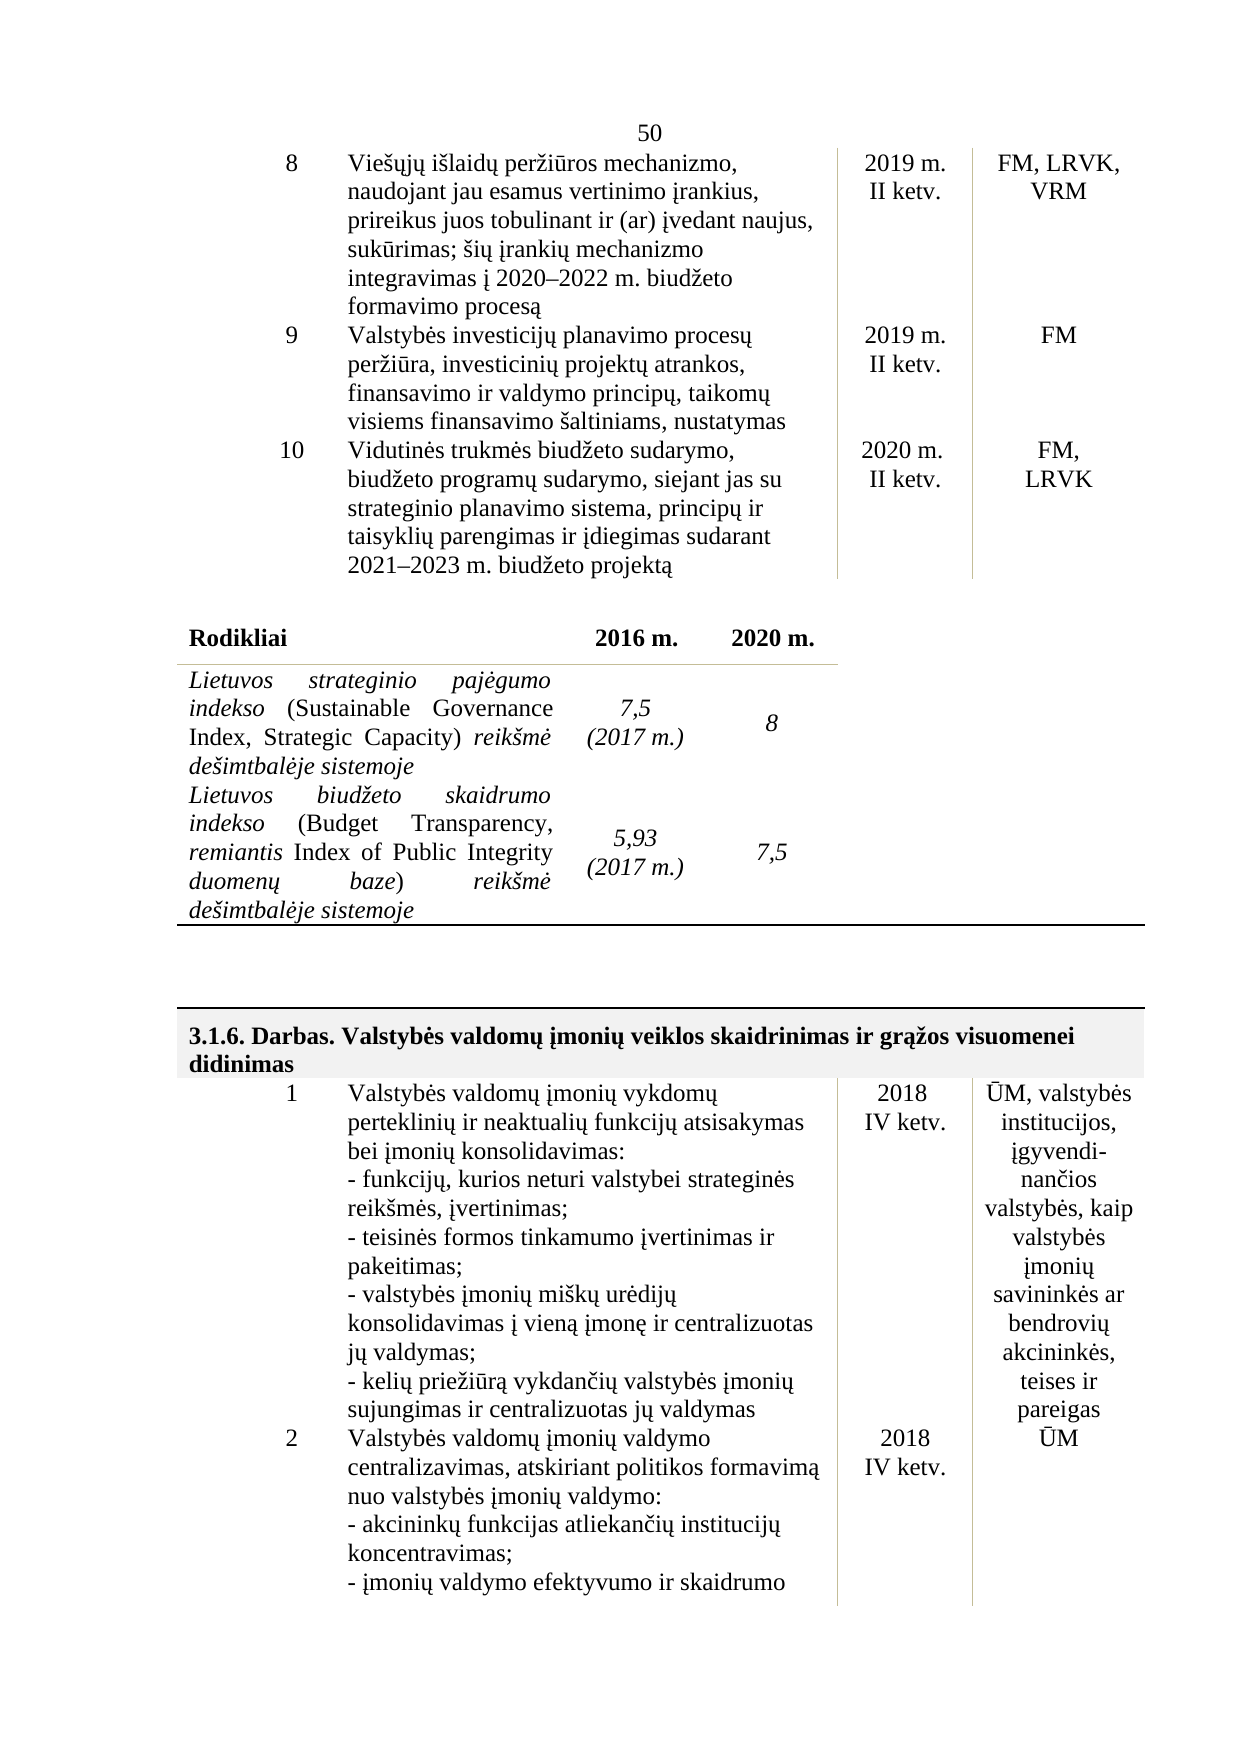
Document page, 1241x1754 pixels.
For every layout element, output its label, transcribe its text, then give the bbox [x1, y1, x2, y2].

table_cell FM, LRVK, VRM [973, 148, 1144, 320]
table_cell 7,5 [708, 780, 838, 923]
table_cell Valstybės investicijų planavimo procesų peržiūra, investicinių projektų atrankos, finansavimo ir valdymo principų, taikomų visiems finansavimo šaltiniams, nustatymas [336, 320, 837, 435]
table_cell Vidutinės trukmės biudžeto sudarymo, biudžeto programų sudarymo, siejant jas su strateginio planavimo sistema, principų ir taisyklių parengimas ir įdiegimas sudarant 2021–2023 m. biudžeto projektą [336, 435, 837, 579]
table_cell [390, 579, 564, 612]
table_cell 2018 IV ketv. [838, 1423, 972, 1606]
table_cell [973, 612, 1144, 664]
table_cell [247, 579, 336, 612]
table_cell 5,93 (2017 m.) [565, 780, 708, 923]
table_cell [838, 664, 973, 780]
table_cell [336, 579, 390, 612]
table_cell 1 [247, 1078, 336, 1423]
table_cell [177, 148, 247, 320]
table_cell 2019 m. II ketv. [838, 320, 972, 435]
table_cell [973, 780, 1144, 923]
table_cell 7,5 (2017 m.) [565, 665, 708, 780]
table_cell [973, 926, 1144, 1007]
table_cell 2 [247, 1423, 336, 1606]
table_cell [838, 780, 973, 923]
table_cell ŪM [973, 1423, 1144, 1606]
table_cell [177, 1078, 247, 1423]
table_cell [708, 926, 838, 1007]
table_cell 2019 m. II ketv. [838, 148, 972, 320]
table_cell 2018 IV ketv. [838, 1078, 972, 1423]
table_cell Viešųjų išlaidų peržiūros mechanizmo, naudojant jau esamus vertinimo įrankius, prireikus juos tobulinant ir (ar) įvedant naujus, sukūrimas; šių įrankių mechanizmo integravimas į 2020–2022 m. biudžeto formavimo procesą [336, 148, 837, 320]
table_cell [565, 926, 708, 1007]
table_cell [177, 579, 247, 612]
table_cell FM [973, 320, 1144, 435]
table_cell 8 [708, 665, 838, 780]
table_cell 3.1.6. Darbas. Valstybės valdomų įmonių veiklos skaidrinimas ir grąžos visuomenei didinimas [177, 1009, 1144, 1078]
table_cell [973, 579, 1144, 612]
table_cell Lietuvos biudžeto skaidrumo indekso (Budget Transparency, remiantis Index of Public Integrity duomenų baze) reikšmė dešimtbalėje sistemoje [177, 780, 564, 923]
table_cell 10 [247, 435, 336, 579]
table_cell [177, 1423, 247, 1606]
table_cell [177, 320, 247, 435]
table_cell [177, 435, 247, 579]
table_cell Valstybės valdomų įmonių vykdomų perteklinių ir neaktualių funkcijų atsisakymas bei įmonių konsolidavimas: - funkcijų, kurios neturi valstybei strateginės reikšmės, įvertinimas; - teisinės formos tinkamumo įvertinimas ir pakeitimas; - valstybės įmonių miškų urėdijų konsolidavimas į vieną įmonę ir centralizuotas jų valdymas; - kelių priežiūrą vykdančių valstybės įmonių sujungimas ir centralizuotas jų valdymas [336, 1078, 837, 1423]
table_cell [565, 579, 708, 612]
table_cell Valstybės valdomų įmonių valdymo centralizavimas, atskiriant politikos formavimą nuo valstybės įmonių valdymo: - akcininkų funkcijas atliekančių institucijų koncentravimas; - įmonių valdymo efektyvumo ir skaidrumo [336, 1423, 837, 1606]
table_cell 9 [247, 320, 336, 435]
table_cell [177, 926, 247, 1007]
table_cell 2020 m. [708, 612, 838, 664]
table_cell ŪM, valstybės institucijos, įgyvendi-nančios valstybės, kaip valstybės įmonių savininkės ar bendrovių akcininkės, teises ir pareigas [973, 1078, 1144, 1423]
table_cell FM, LRVK [973, 435, 1144, 579]
table_cell 2020 m. II ketv. [838, 435, 972, 579]
table_cell [838, 579, 973, 612]
table_cell [336, 926, 390, 1007]
table_cell [390, 926, 564, 1007]
table_cell Lietuvos strateginio pajėgumo indekso (Sustainable Governance Index, Strategic Capacity) reikšmė dešimtbalėje sistemoje [177, 665, 564, 780]
table_cell [336, 612, 564, 664]
table_cell [247, 926, 336, 1007]
table_cell 8 [247, 148, 336, 320]
table_cell [838, 926, 973, 1007]
table_cell Rodikliai [177, 612, 336, 664]
table_cell [708, 579, 838, 612]
table_cell [838, 612, 973, 664]
table_cell [973, 664, 1144, 780]
table_cell 2016 m. [565, 612, 708, 664]
